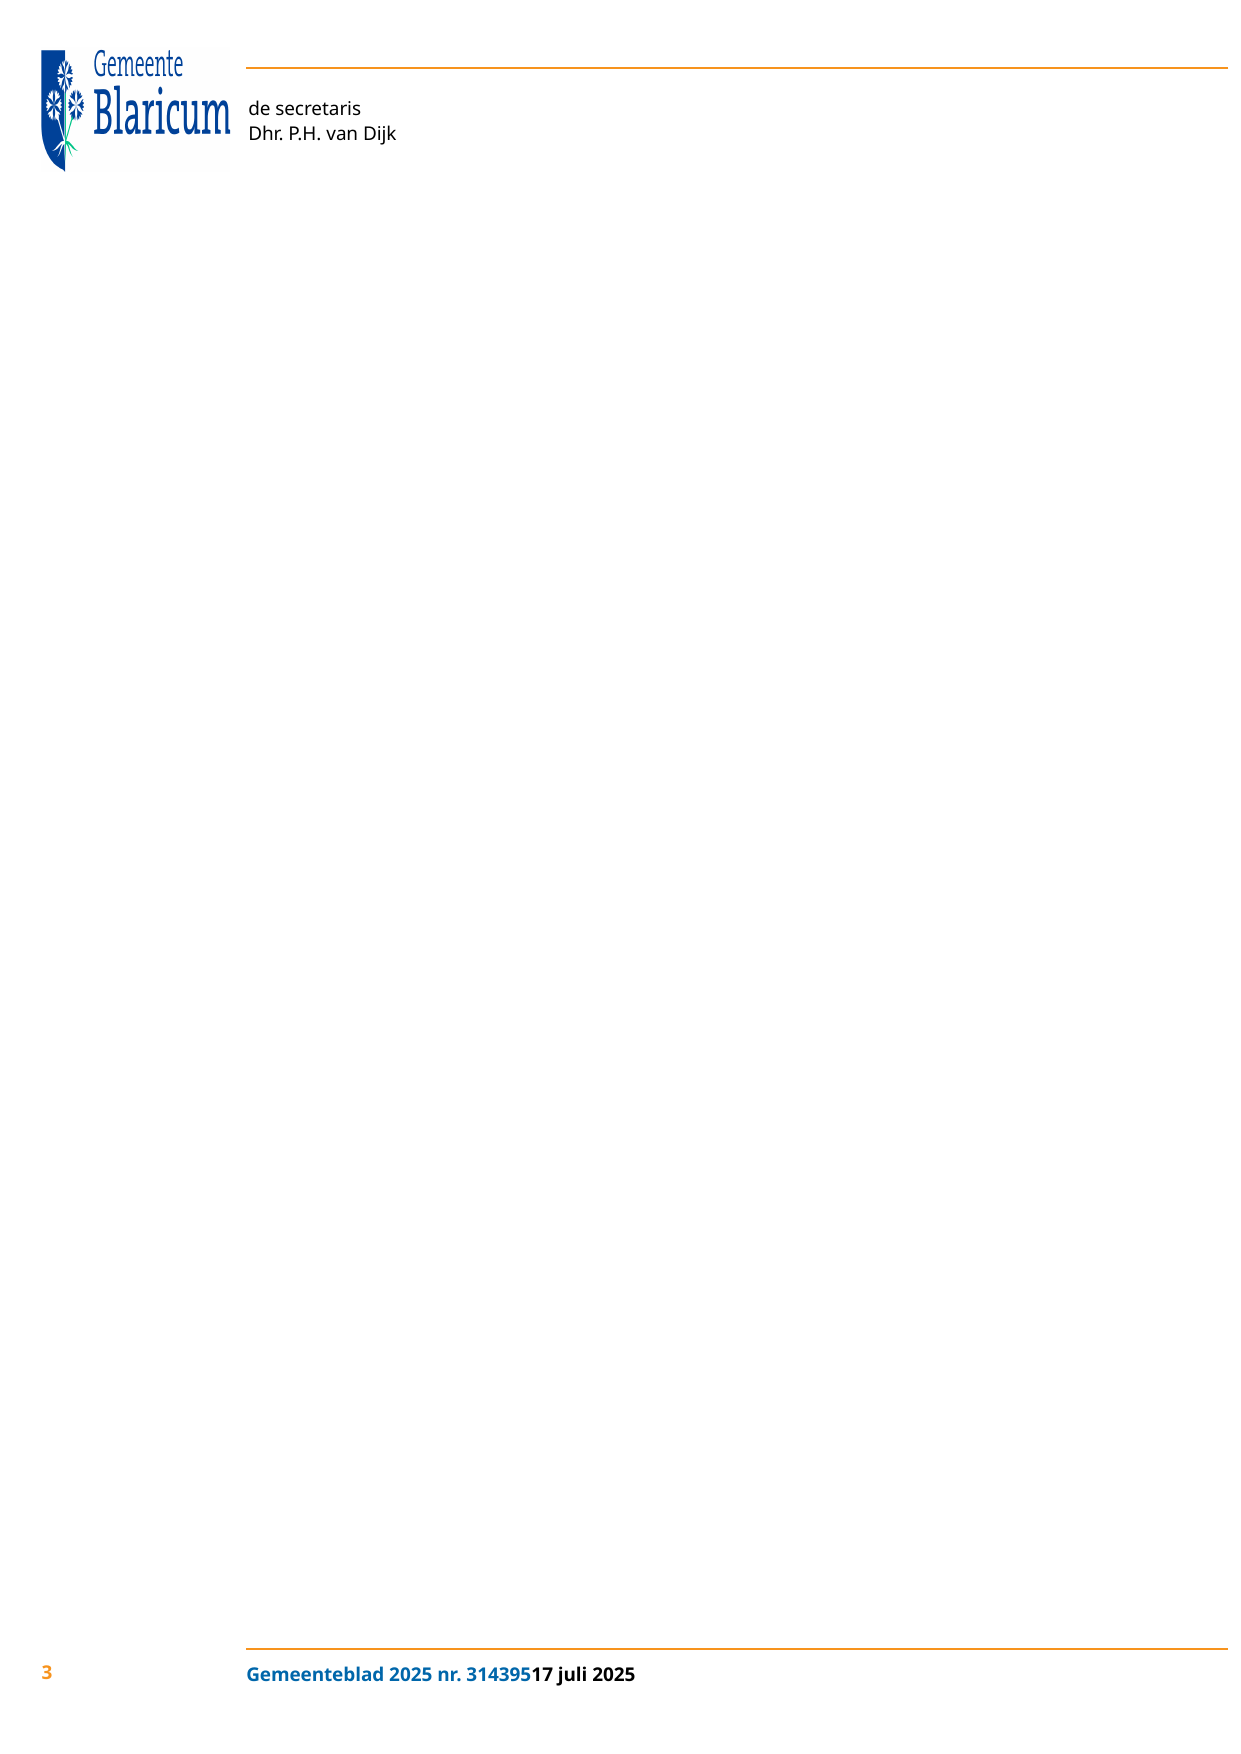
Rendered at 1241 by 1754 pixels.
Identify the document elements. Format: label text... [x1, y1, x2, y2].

text Dhr. P.H. van Dijk [248, 121, 1152, 146]
text de secretaris [248, 95, 1152, 121]
picture [41, 47, 231, 172]
